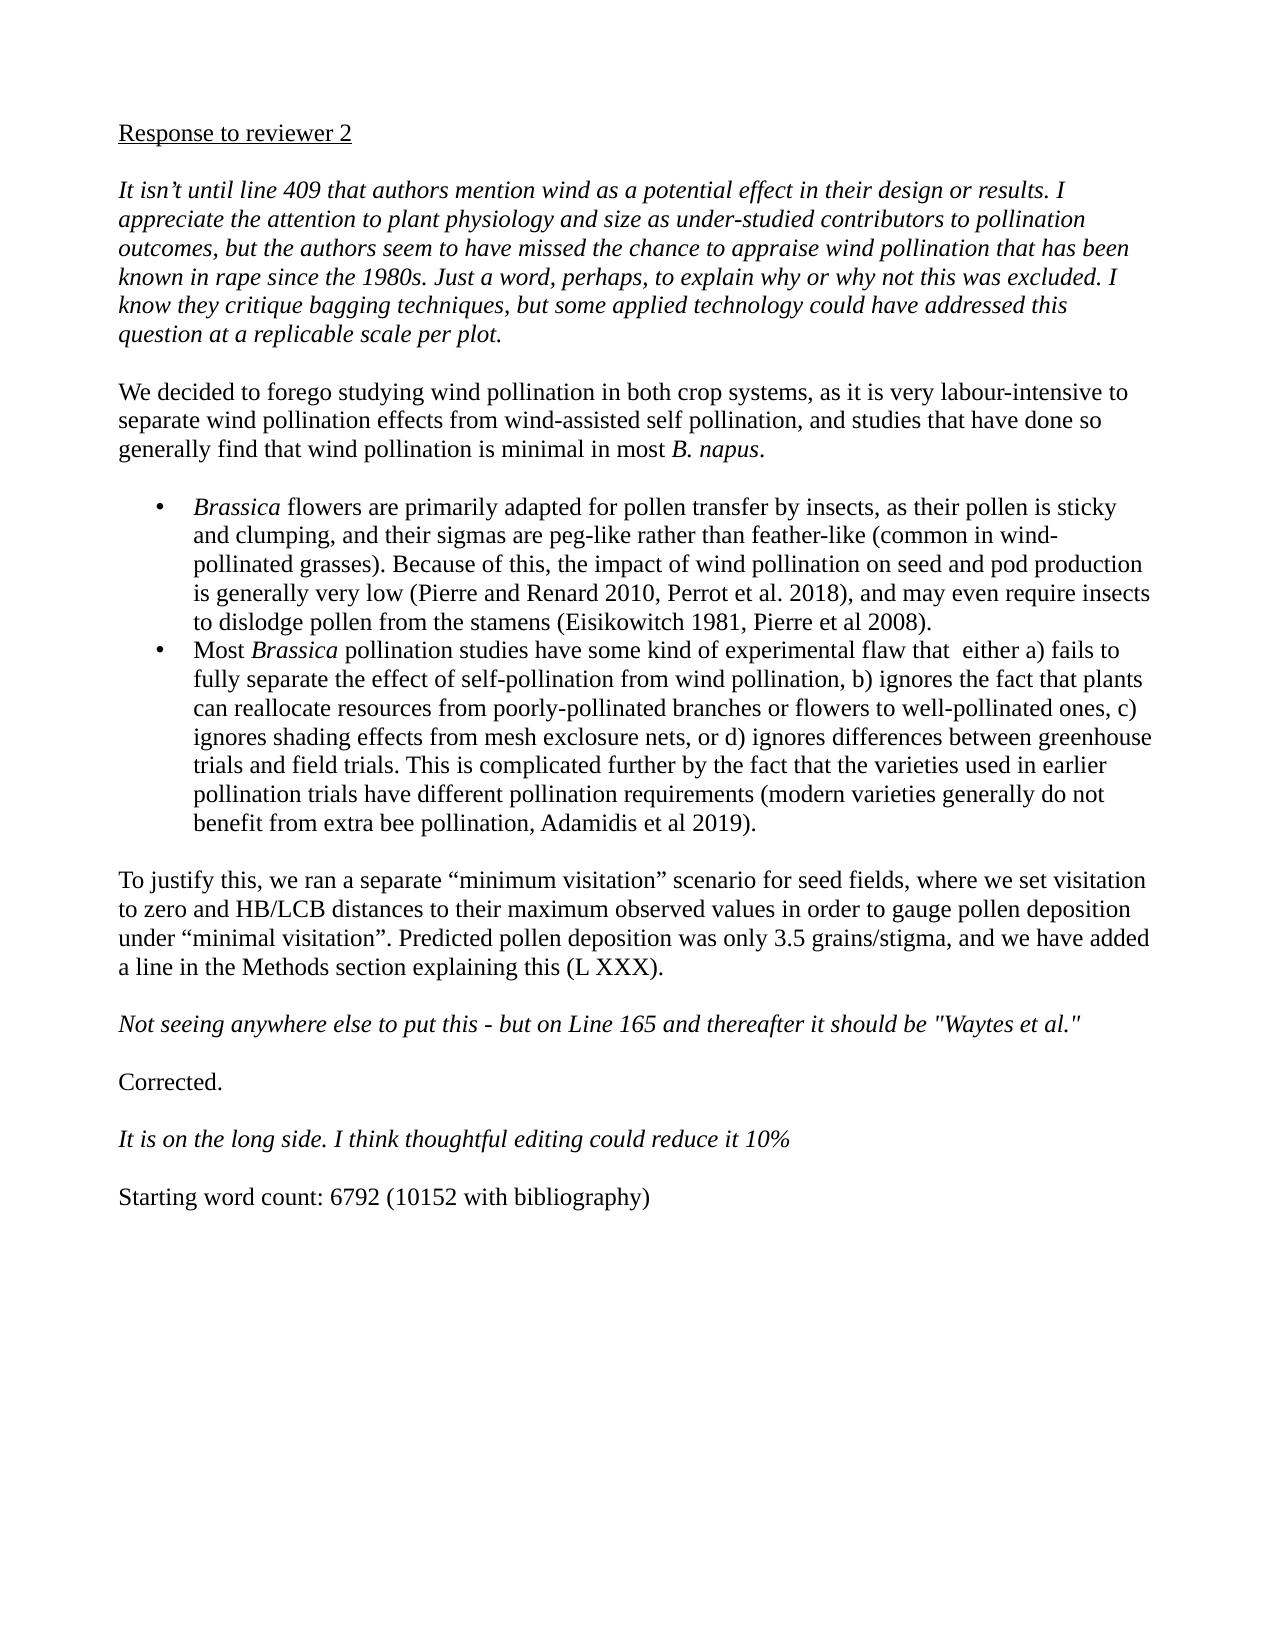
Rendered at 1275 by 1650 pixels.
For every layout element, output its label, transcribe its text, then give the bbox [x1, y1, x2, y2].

list Most Brassica pollination studies have some kind of experimental flaw that either a) fails to fully separate the effect of self-pollination from wind pollination, b) ignores the fact that plants can reallocate resources from poorly-pollinated branches or flowers to well-pollinated ones, c) ignores shading effects from mesh exclosure nets, or d) ignores differences between greenhouse trials and field trials. This is complicated further by the fact that the varieties used in earlier pollination trials have different pollination requirements (modern varieties generally do not benefit from extra bee pollination, Adamidis et al 2019). [156, 636, 1157, 837]
text It is on the long side. I think thoughtful editing could reduce it 10% [118, 1124, 1157, 1153]
text Response to reviewer 2 [118, 118, 1157, 147]
list Brassica flowers are primarily adapted for pollen transfer by insects, as their pollen is sticky and clumping, and their sigmas are peg-like rather than feather-like (common in wind-pollinated grasses). Because of this, the impact of wind pollination on seed and pod production is generally very low (Pierre and Renard 2010, Perrot et al. 2018), and may even require insects to dislodge pollen from the stamens (Eisikowitch 1981, Pierre et al 2008). [156, 492, 1157, 636]
text We decided to forego studying wind pollination in both crop systems, as it is very labour-intensive to separate wind pollination effects from wind-assisted self pollination, and studies that have done so generally find that wind pollination is minimal in most B. napus. [118, 377, 1157, 463]
text Corrected. [118, 1067, 1157, 1096]
text Not seeing anywhere else to put this - but on Line 165 and thereafter it should be "Waytes et al." [118, 1009, 1157, 1038]
text It isn’t until line 409 that authors mention wind as a potential effect in their design or results. I appreciate the attention to plant physiology and size as under-studied contributors to pollination outcomes, but the authors seem to have missed the chance to appraise wind pollination that has been known in rape since the 1980s. Just a word, perhaps, to explain why or why not this was excluded. I know they critique bagging techniques, but some applied technology could have addressed this question at a replicable scale per plot. [118, 176, 1157, 348]
text To justify this, we ran a separate “minimum visitation” scenario for seed fields, where we set visitation to zero and HB/LCB distances to their maximum observed values in order to gauge pollen deposition under “minimal visitation”. Predicted pollen deposition was only 3.5 grains/stigma, and we have added a line in the Methods section explaining this (L XXX). [118, 866, 1157, 981]
text Starting word count: 6792 (10152 with bibliography) [118, 1182, 1157, 1211]
